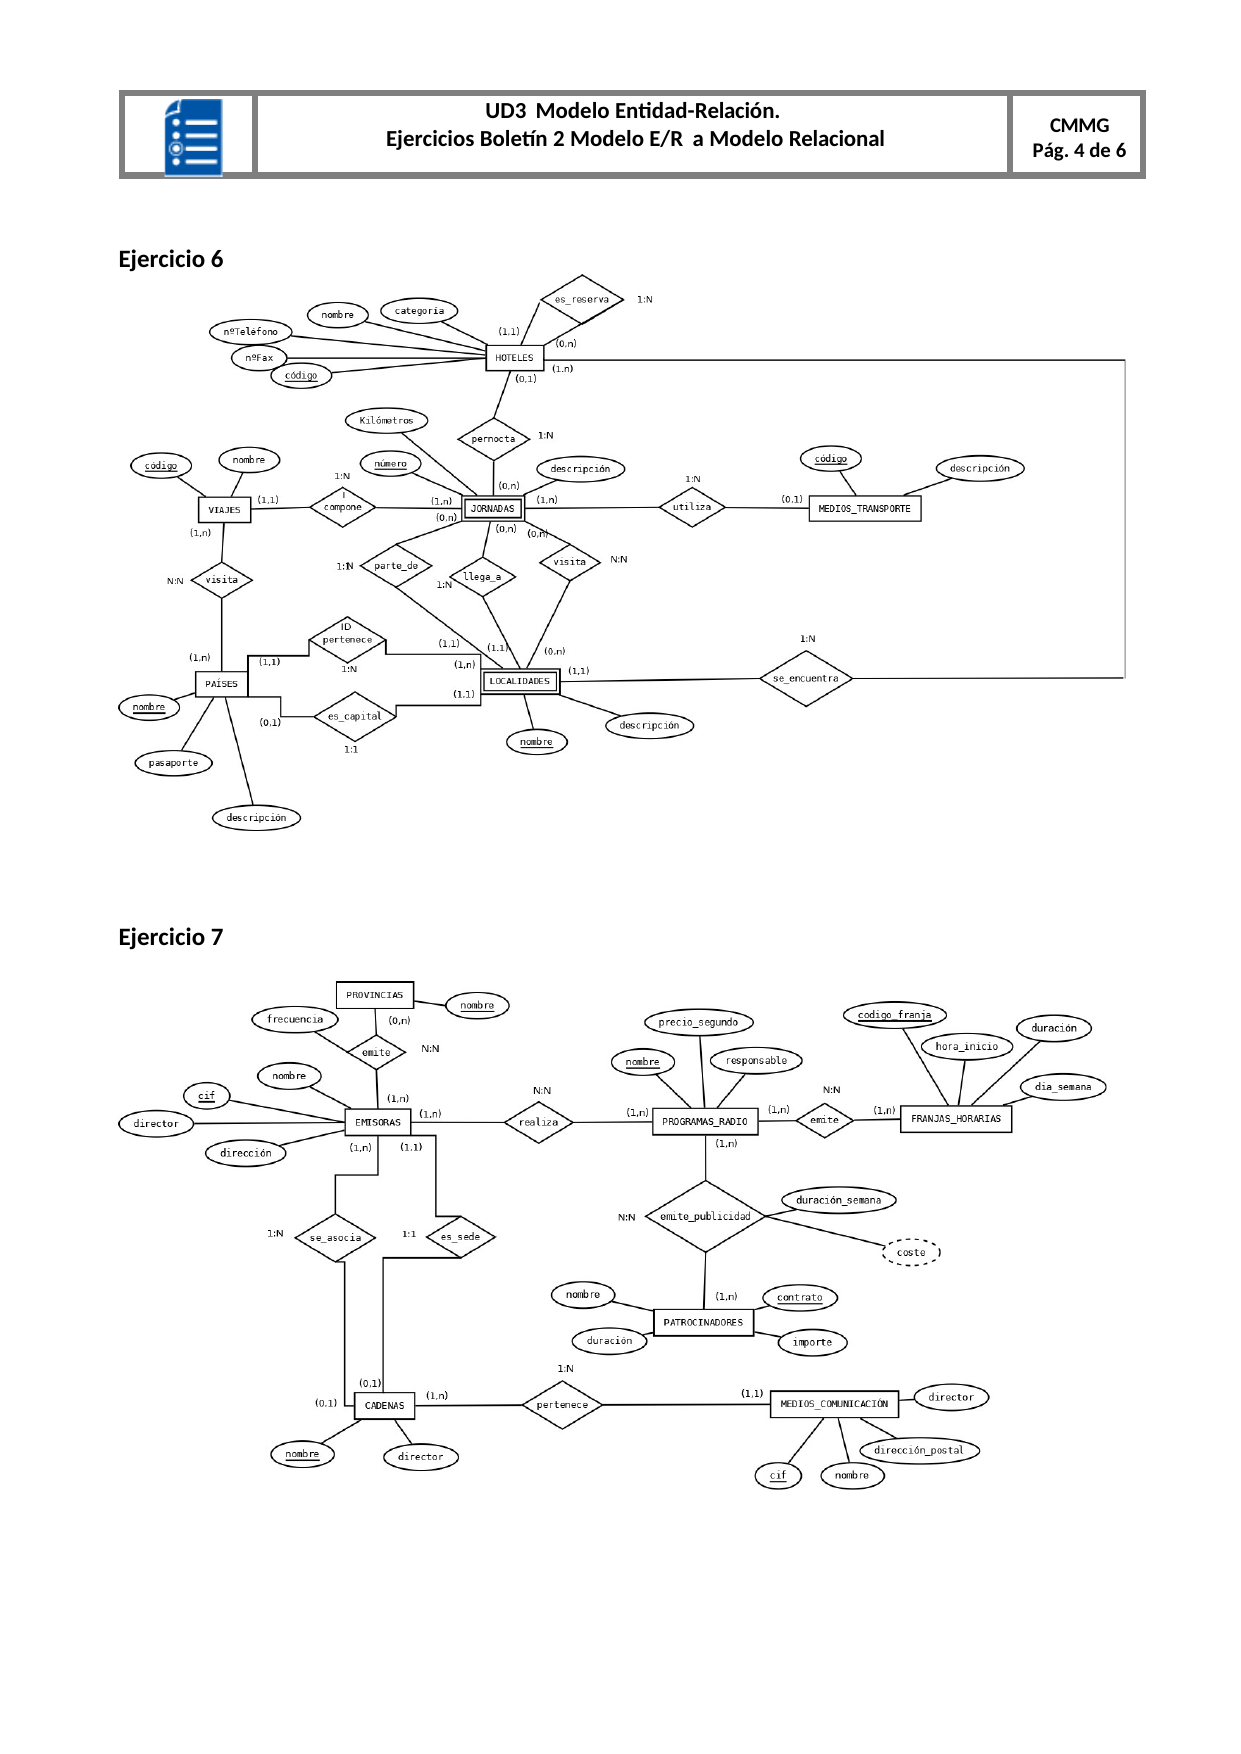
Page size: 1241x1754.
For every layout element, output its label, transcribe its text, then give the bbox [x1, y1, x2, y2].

text Ejercicio 7 [118, 921, 1152, 951]
picture [118, 274, 1126, 831]
picture [164, 99, 223, 177]
text Ejercicio 6 [118, 244, 1152, 274]
picture [118, 981, 1107, 1490]
